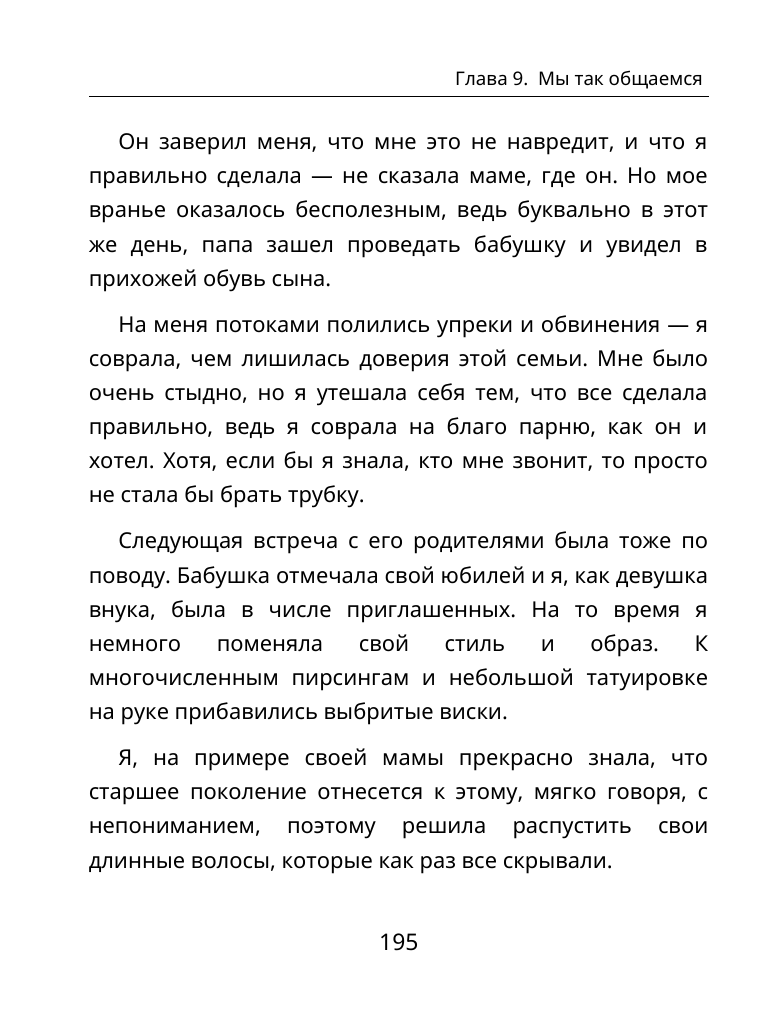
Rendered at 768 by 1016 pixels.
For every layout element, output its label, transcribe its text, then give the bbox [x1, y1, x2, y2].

text На меня потоками полились упреки и обвинения — я соврала, чем лишилась доверия этой семьи. Мне было очень стыдно, но я утешала себя тем, что все сделала правильно, ведь я соврала на благо парню, как он и хотел. Хотя, если бы я знала, кто мне звонит, то просто не стала бы брать трубку. [88, 309, 709, 509]
text Я, на примере своей мамы прекрасно знала, что старшее поколение отнесется к этому, мягко говоря, с непониманием, поэтому решила распустить свои длинные волосы, которые как раз все скрывали. [88, 742, 709, 874]
text Следующая встреча с его родителями была тоже по поводу. Бабушка отмечала свой юбилей и я, как девушка внука, была в числе приглашенных. На то время я немного поменяла свой стиль и образ. К многочисленным пирсингам и небольшой татуировке на руке прибавились выбритые виски. [88, 525, 709, 726]
text Он заверил меня, что мне это не навредит, и что я правильно сделала — не сказала маме, где он. Но мое вранье оказалось бесполезным, ведь буквально в этот же день, папа зашел проведать бабушку и увидел в прихожей обувь сына. [88, 126, 709, 292]
